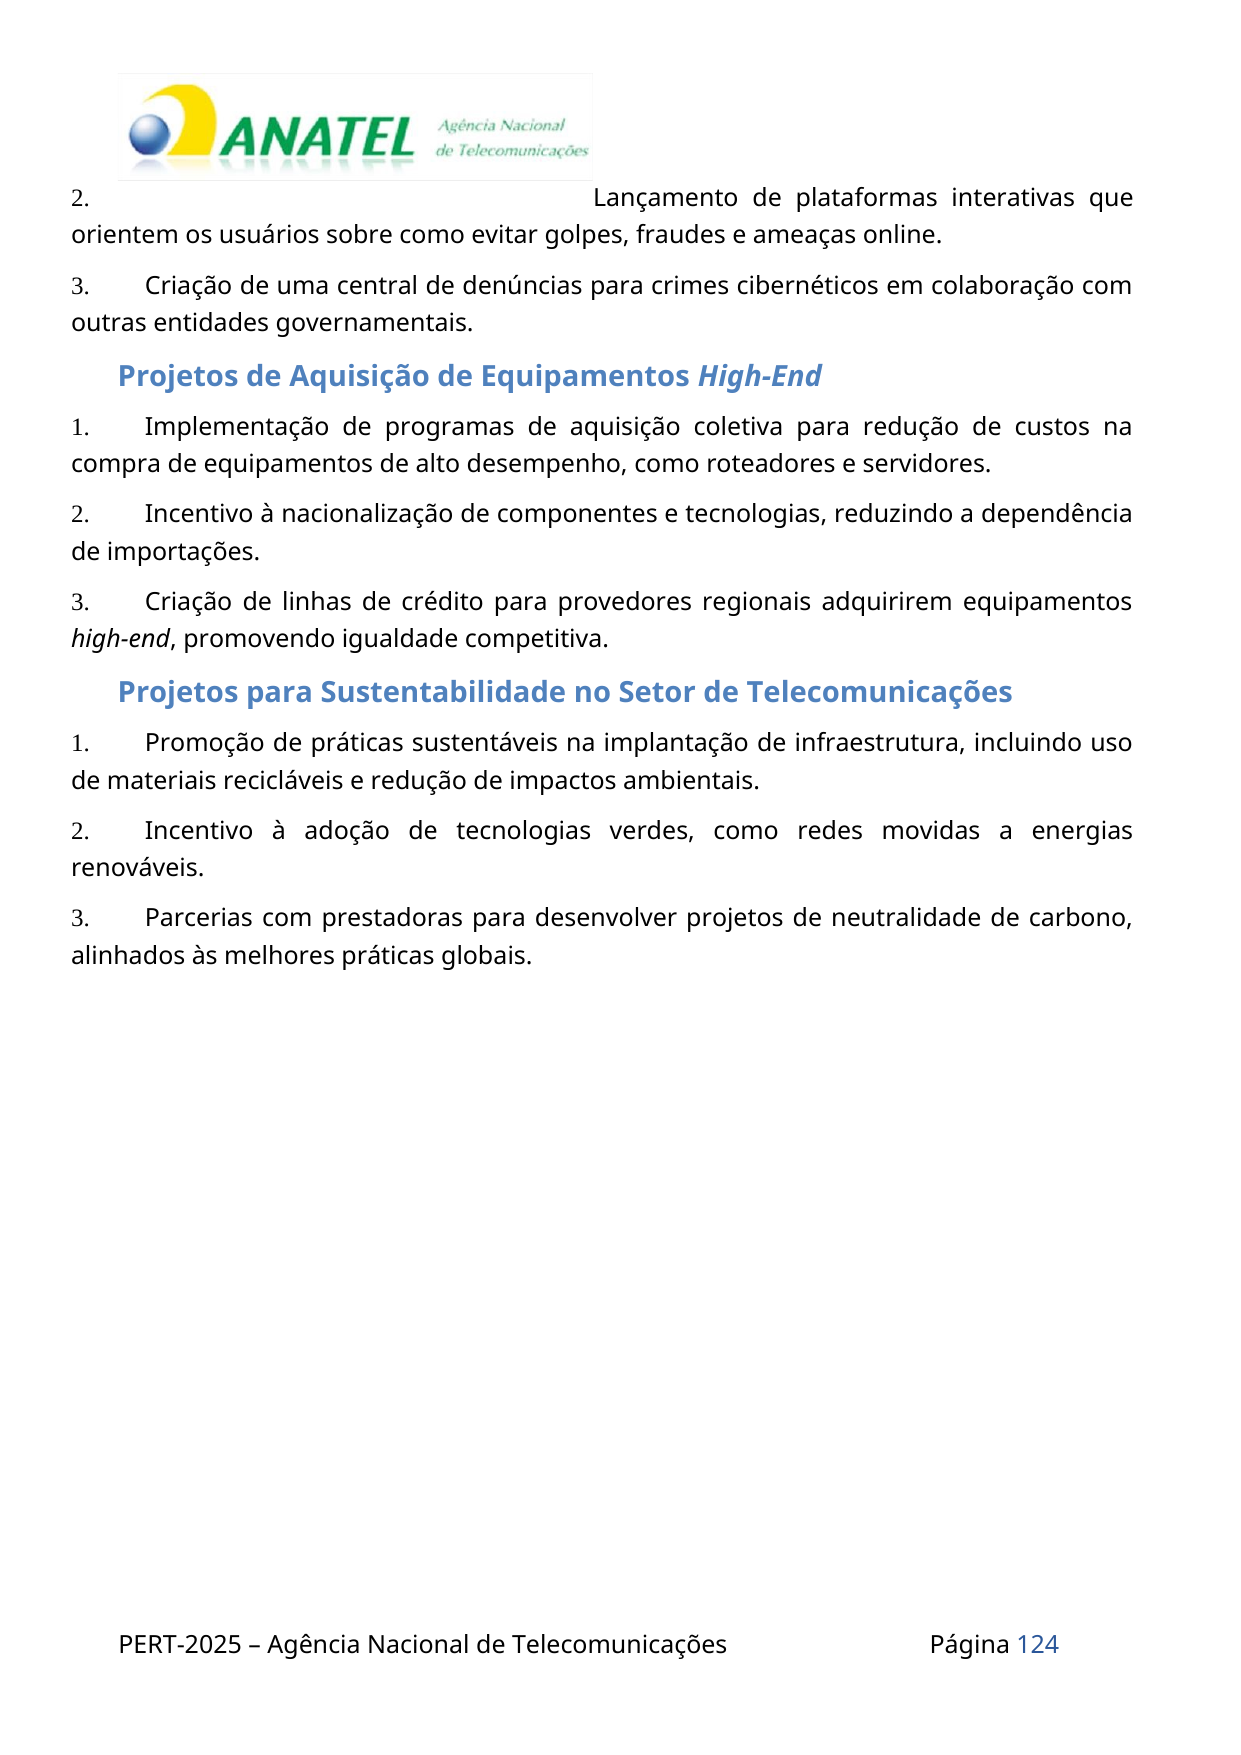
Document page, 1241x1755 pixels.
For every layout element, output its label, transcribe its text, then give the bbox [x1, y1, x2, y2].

list Promoção de práticas sustentáveis na implantação de infraestrutura, incluindo uso de materiais recicláveis e redução de impactos ambientais. [71, 725, 1134, 796]
list Criação de uma central de denúncias para crimes cibernéticos em colaboração com outras entidades governamentais. [71, 267, 1134, 339]
list Incentivo à nacionalização de componentes e tecnologias, reduzindo a dependência de importações. [71, 496, 1134, 568]
list Criação de linhas de crédito para provedores regionais adquirirem equipamentos high-end, promovendo igualdade competitiva. [71, 584, 1134, 655]
subtitle Projetos de Aquisição de Equipamentos High-End [117, 355, 1127, 395]
list Incentivo à adoção de tecnologias verdes, como redes movidas a energias renováveis. [71, 812, 1134, 884]
subtitle Projetos para Sustentabilidade no Setor de Telecomunicações [117, 671, 1127, 711]
list Implementação de programas de aquisição coletiva para redução de custos na compra de equipamentos de alto desempenho, como roteadores e servidores. [71, 408, 1134, 480]
list Lançamento de plataformas interativas que orientem os usuários sobre como evitar golpes, fraudes e ameaças online. [71, 180, 1134, 251]
list Parcerias com prestadoras para desenvolver projetos de neutralidade de carbono, alinhados às melhores práticas globais. [71, 900, 1134, 972]
